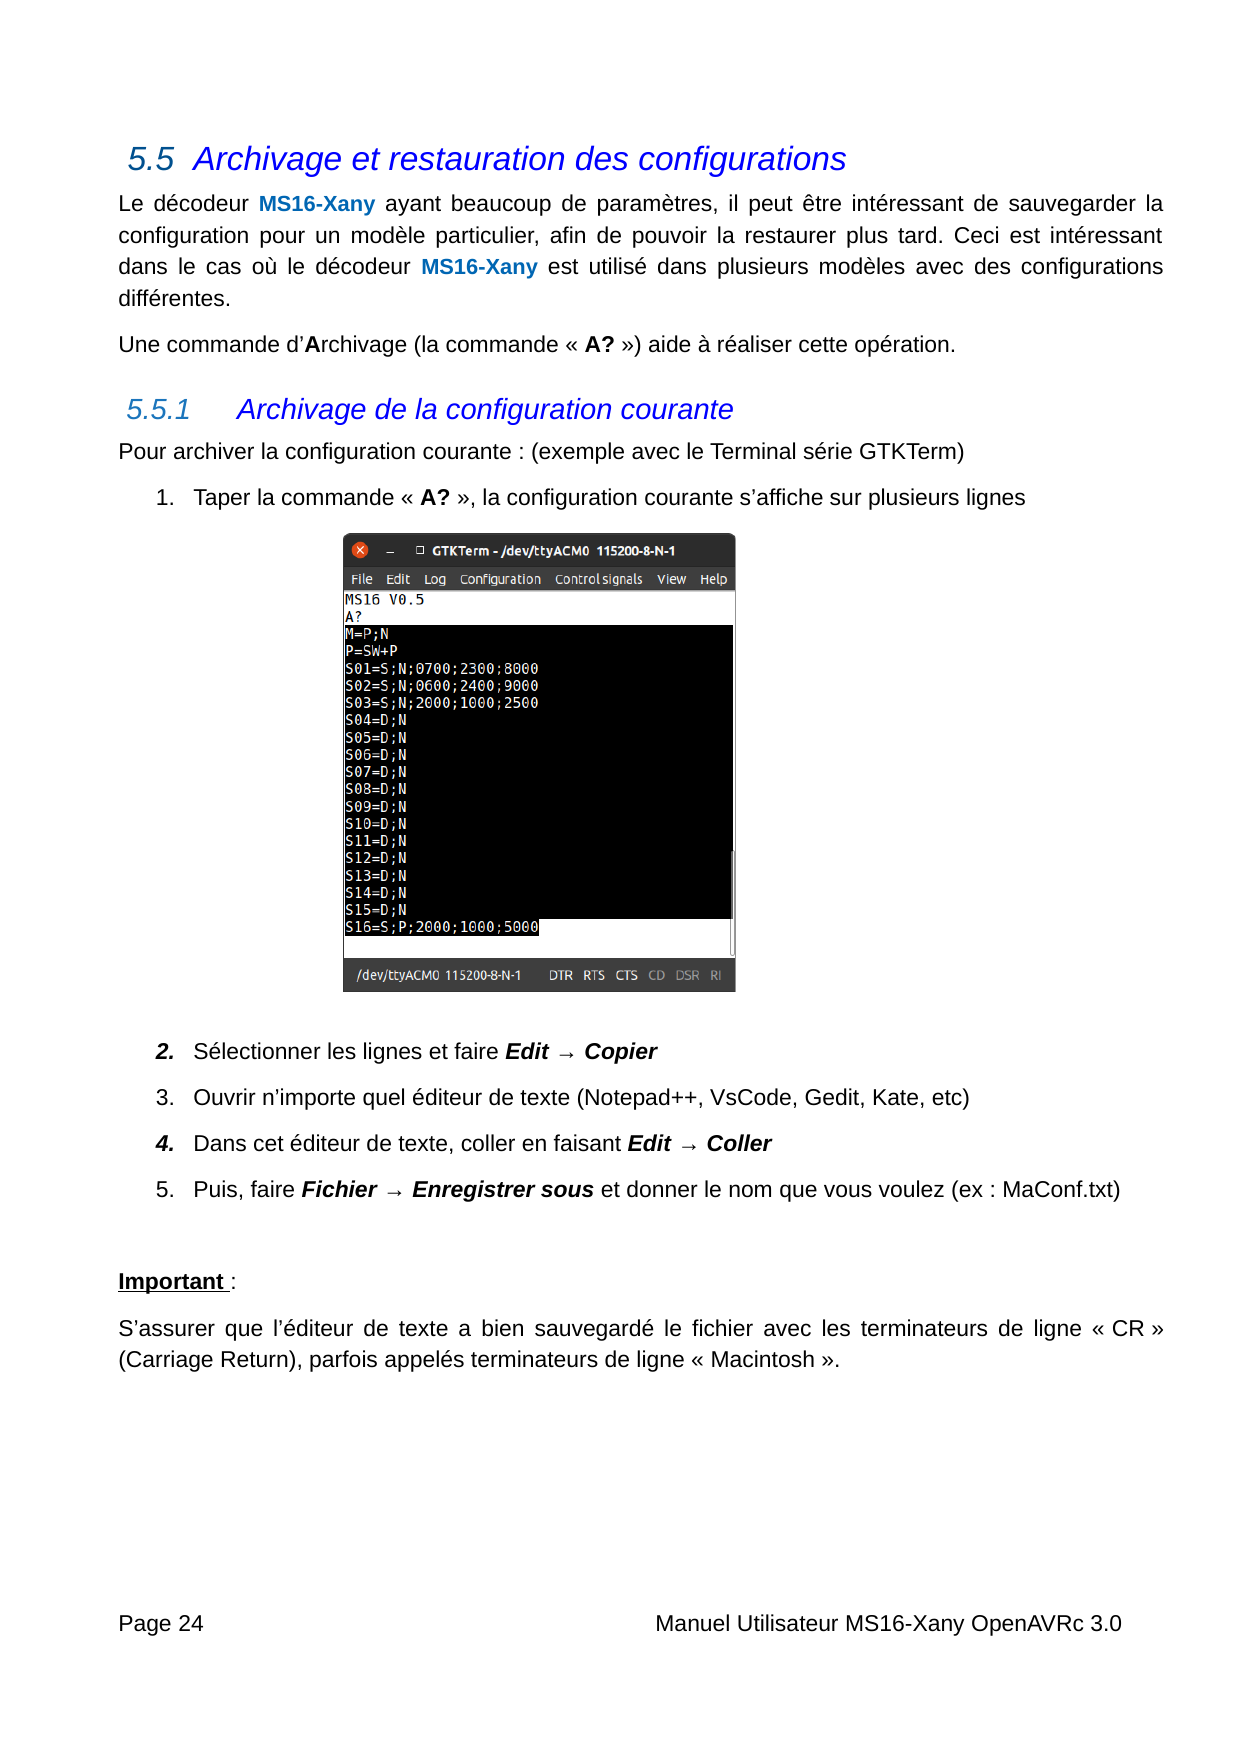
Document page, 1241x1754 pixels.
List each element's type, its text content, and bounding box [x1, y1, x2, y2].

list Taper la commande « A? », la configuration courante s’affiche sur plusieurs lignes [156, 484, 1164, 510]
text Le décodeur MS16-Xany ayant beaucoup de paramètres, il peut être intéressant de sauvegarder la configuration pour un modèle particulier, afin de pouvoir la restaurer plus tard. Ceci est intéressant dans le cas où le décodeur MS16-Xany est utilisé dans plusieurs modèles avec des configurations différentes. [118, 190, 1164, 311]
text Une commande d’Archivage (la commande « A? ») aide à réaliser cette opération. [118, 331, 1164, 357]
picture [335, 526, 743, 1000]
subtitle Archivage et restauration des configurations [118, 139, 1164, 178]
list Dans cet éditeur de texte, coller en faisant Edit → Coller [156, 1130, 1164, 1156]
list Puis, faire Fichier → Enregistrer sous et donner le nom que vous voulez (ex : MaConf.txt) [156, 1176, 1164, 1202]
text Important : [118, 1268, 1164, 1295]
text Pour archiver la configuration courante : (exemple avec le Terminal série GTKTerm) [118, 438, 1164, 464]
text S’assurer que l’éditeur de texte a bien sauvegardé le fichier avec les terminateurs de ligne « CR » (Carriage Return), parfois appelés terminateurs de ligne « Macintosh ». [118, 1314, 1164, 1372]
subtitle Archivage de la configuration courante [118, 392, 1164, 425]
list Ouvrir n’importe quel éditeur de texte (Notepad++, VsCode, Gedit, Kate, etc) [156, 1084, 1164, 1110]
list Sélectionner les lignes et faire Edit → Copier [156, 1038, 1164, 1064]
